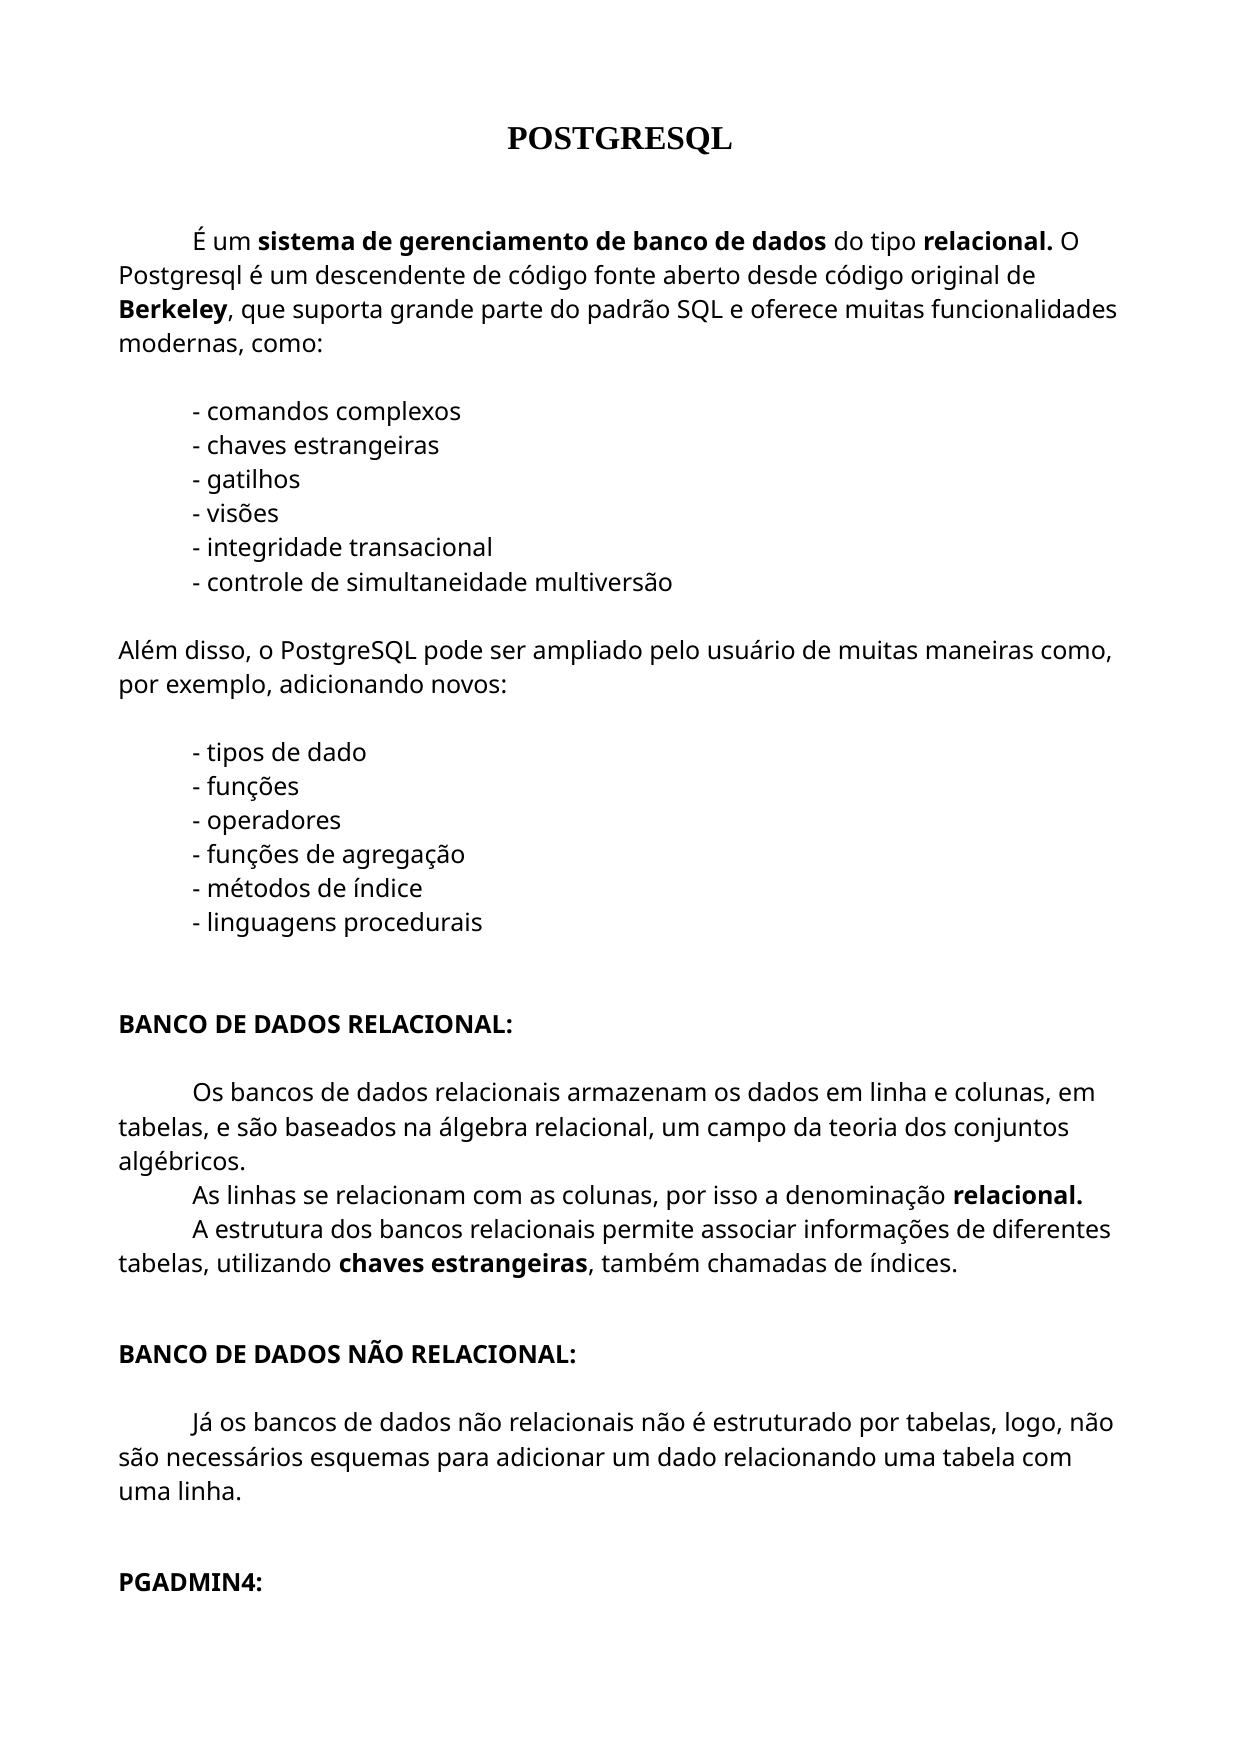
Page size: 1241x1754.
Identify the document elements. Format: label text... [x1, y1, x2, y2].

text Já os bancos de dados não relacionais não é estruturado por tabelas, logo, não são necessários esquemas para adicionar um dado relacionando uma tabela com uma linha. [118, 1405, 1122, 1507]
text BANCO DE DADOS NÃO RELACIONAL: [118, 1337, 1122, 1371]
text - operadores [118, 803, 1122, 837]
text Além disso, o PostgreSQL pode ser ampliado pelo usuário de muitas maneiras como, por exemplo, adicionando novos: [118, 632, 1122, 700]
text - visões [118, 496, 1122, 530]
text - funções de agregação [118, 837, 1122, 871]
text - funções [118, 768, 1122, 803]
text É um sistema de gerenciamento de banco de dados do tipo relacional. O Postgresql é um descendente de código fonte aberto desde código original de Berkeley, que suporta grande parte do padrão SQL e oferece muitas funcionalidades modernas, como: [118, 223, 1122, 360]
text - métodos de índice [118, 871, 1122, 905]
text POSTGRESQL [118, 118, 1122, 156]
text - tipos de dado [118, 734, 1122, 768]
text - chaves estrangeiras [118, 428, 1122, 462]
text PGADMIN4: [118, 1565, 1122, 1599]
text As linhas se relacionam com as colunas, por isso a denominação relacional. [118, 1177, 1122, 1211]
text A estrutura dos bancos relacionais permite associar informações de diferentes tabelas, utilizando chaves estrangeiras, também chamadas de índices. [118, 1211, 1122, 1279]
text - comandos complexos [118, 394, 1122, 428]
text - controle de simultaneidade multiversão [118, 564, 1122, 598]
text Os bancos de dados relacionais armazenam os dados em linha e colunas, em tabelas, e são baseados na álgebra relacional, um campo da teoria dos conjuntos algébricos. [118, 1075, 1122, 1177]
text - gatilhos [118, 462, 1122, 496]
text - integridade transacional [118, 530, 1122, 564]
text BANCO DE DADOS RELACIONAL: [118, 1007, 1122, 1041]
text - linguagens procedurais [118, 905, 1122, 939]
